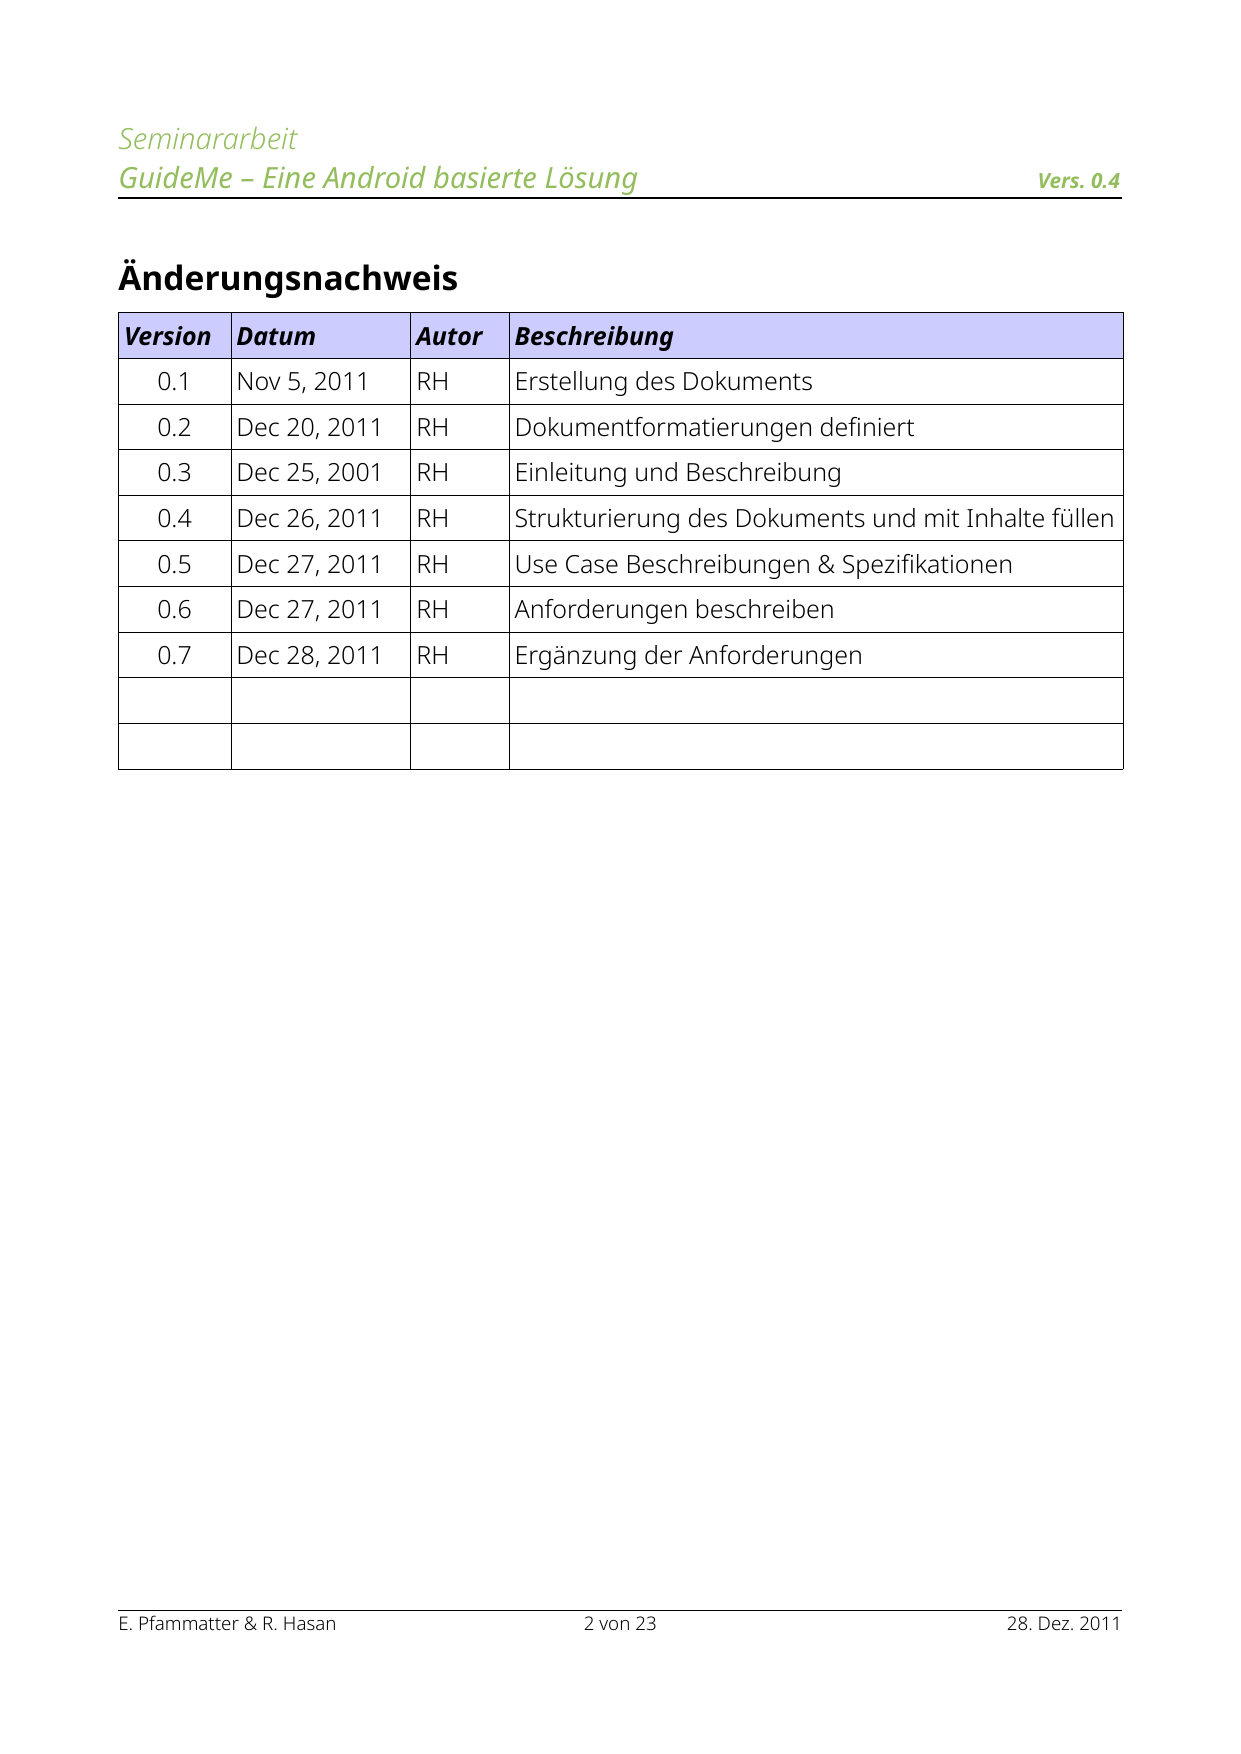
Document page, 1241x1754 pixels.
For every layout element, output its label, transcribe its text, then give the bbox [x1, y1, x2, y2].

table_cell RH [411, 633, 509, 677]
table_cell RH [411, 587, 509, 632]
table_cell 0.4 [119, 496, 231, 540]
table_cell 27. Dez 2011 [232, 587, 410, 632]
table_cell 0.3 [119, 450, 231, 495]
table_cell Use Case Beschreibungen & Spezifikationen [510, 541, 1123, 586]
table_cell [119, 724, 231, 768]
table_cell 26. Dez 2011 [232, 496, 410, 540]
table_cell 0.6 [119, 587, 231, 632]
table_cell [119, 678, 231, 723]
table_cell [232, 724, 410, 768]
table_cell Erstellung des Dokuments [510, 359, 1123, 403]
table_cell Strukturierung des Dokuments und mit Inhalte füllen [510, 496, 1123, 540]
table_cell Einleitung und Beschreibung [510, 450, 1123, 495]
table_header Autor [411, 313, 509, 358]
table_cell [411, 678, 509, 723]
table_cell [411, 724, 509, 768]
table_cell RH [411, 496, 509, 540]
subtitle Änderungsnachweis [118, 254, 1122, 300]
table_cell 28. Dez 2011 [232, 633, 410, 677]
table_header Datum [232, 313, 410, 358]
table_header Version [119, 313, 231, 358]
table_cell 27. Dez 2011 [232, 541, 410, 586]
table_cell 0.5 [119, 541, 231, 586]
table_cell RH [411, 450, 509, 495]
table_cell Anforderungen beschreiben [510, 587, 1123, 632]
table_cell RH [411, 541, 509, 586]
table_cell [232, 678, 410, 723]
table_cell 0.1 [119, 359, 231, 403]
table_cell Dokumentformatierungen definiert [510, 405, 1123, 449]
table_cell RH [411, 405, 509, 449]
table_cell 25. Dez 2001 [232, 450, 410, 495]
table_cell 0.7 [119, 633, 231, 677]
table_cell [510, 678, 1123, 723]
table_cell 5. Nov 2011 [232, 359, 410, 403]
table_cell RH [411, 359, 509, 403]
table_cell [510, 724, 1123, 768]
table_header Beschreibung [510, 313, 1123, 358]
table_cell 0.2 [119, 405, 231, 449]
table_cell 20. Dez 2011 [232, 405, 410, 449]
table_cell Ergänzung der Anforderungen [510, 633, 1123, 677]
